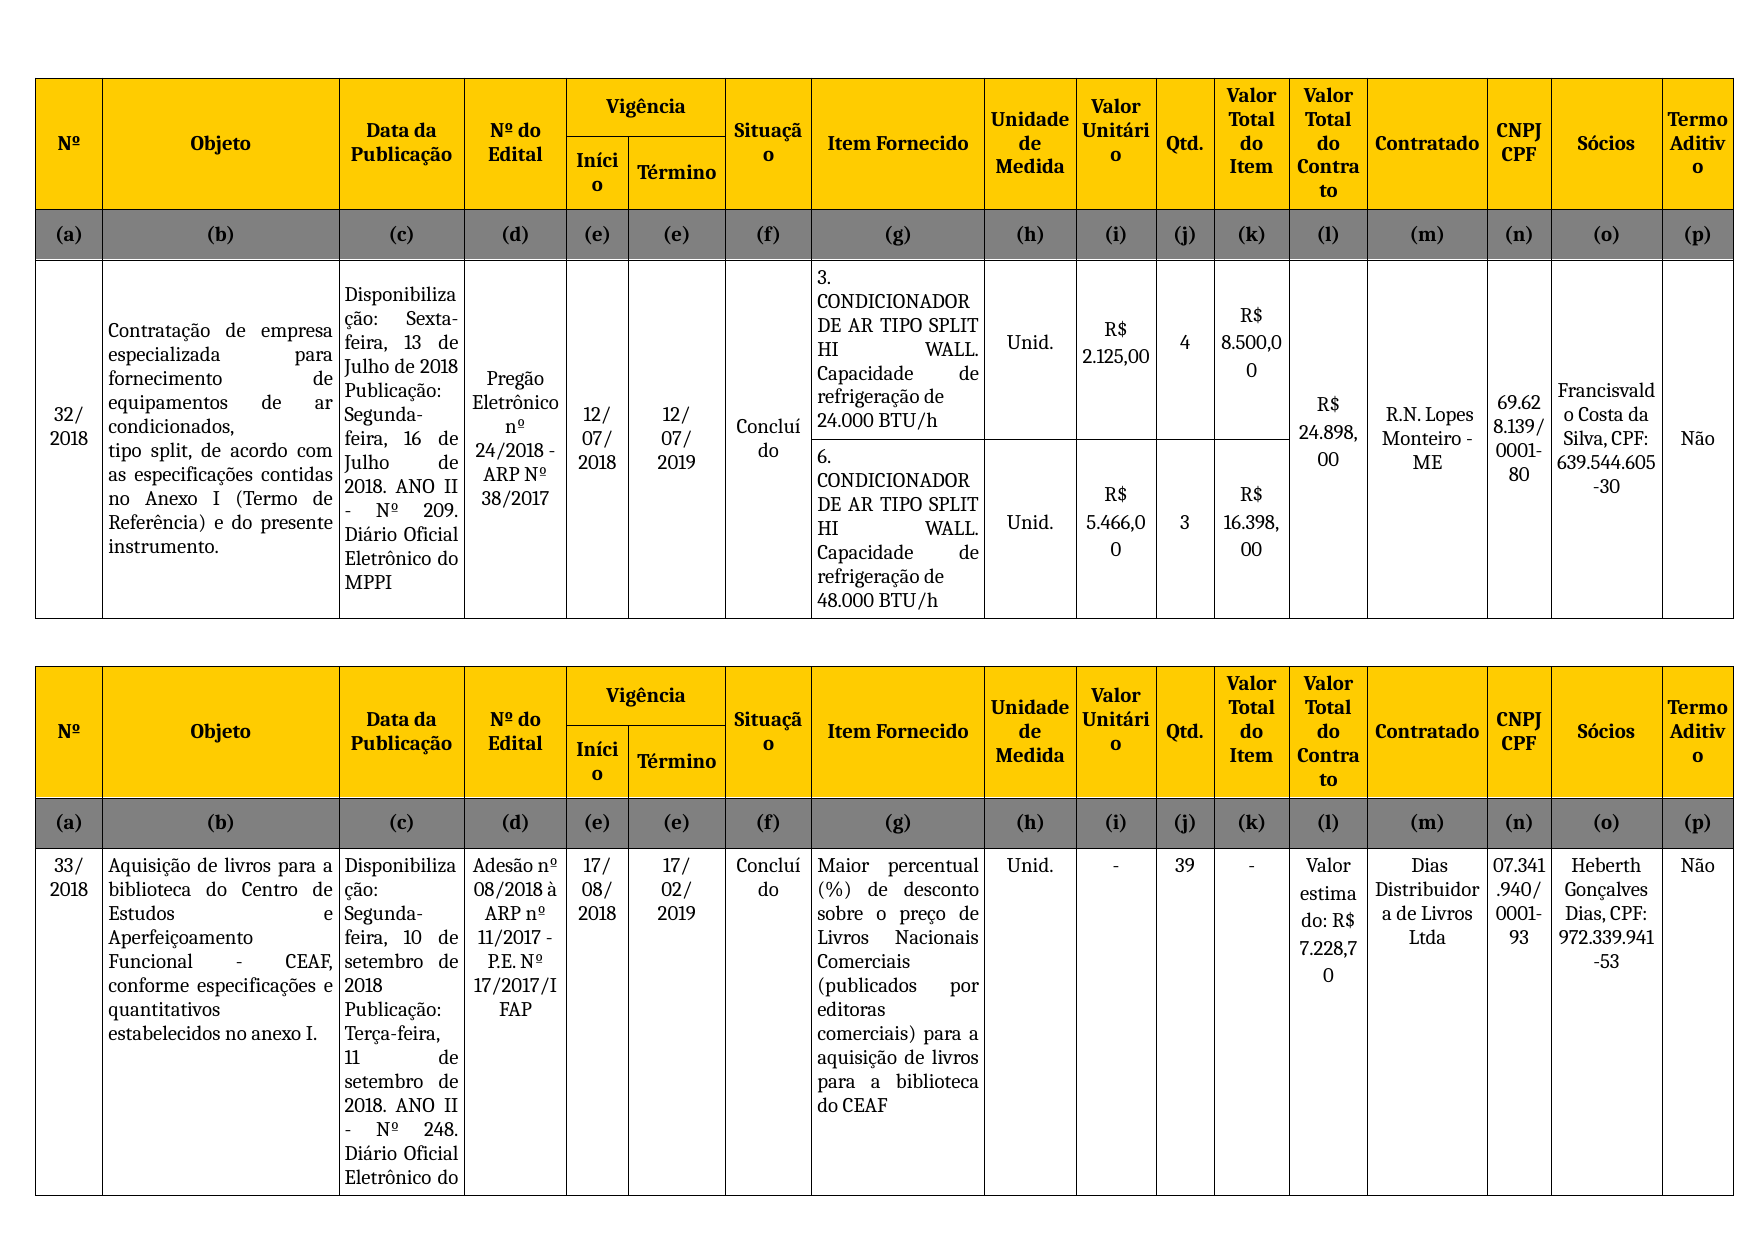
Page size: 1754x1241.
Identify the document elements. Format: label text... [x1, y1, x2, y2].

table_cell 32/ 2018 [36, 261, 102, 618]
table_cell Unid. [985, 849, 1076, 1195]
table_header Valor Total do Contrato [1290, 79, 1367, 209]
table_header Valor Total do Item [1215, 79, 1289, 209]
table_cell Concluído [726, 849, 811, 1195]
table_cell Francisvaldo Costa da Silva, CPF: 639.544.605-30 [1552, 261, 1662, 618]
table_cell Heberth Gonçalves Dias, CPF: 972.339.941-53 [1552, 849, 1662, 1195]
table_cell (i) [1077, 210, 1156, 259]
table_header Nº [36, 79, 102, 209]
table_header Objeto [103, 667, 339, 797]
table_header Item Fornecido [812, 667, 984, 797]
table_cell (n) [1488, 799, 1551, 848]
table_cell (g) [812, 799, 984, 848]
table_cell Dias Distribuidora de Livros Ltda [1368, 849, 1487, 1195]
table_header Termo Aditivo [1663, 667, 1733, 797]
table_cell (e) [629, 799, 725, 848]
table_cell (j) [1157, 799, 1214, 848]
table_cell 3 [1157, 440, 1214, 618]
table_cell Término [629, 726, 725, 797]
table_cell 69.628.139/0001-80 [1488, 261, 1551, 618]
table_header Unidade de Medida [985, 79, 1076, 209]
table_header Objeto [103, 79, 339, 209]
table_cell 33/ 2018 [36, 849, 102, 1195]
table_cell R$ 2.125,00 [1077, 261, 1156, 439]
table_cell 17/ 02/ 2019 [629, 849, 725, 1195]
table_header CNPJ CPF [1488, 79, 1551, 209]
table_cell - [1215, 849, 1289, 1195]
table_cell - [1077, 849, 1156, 1195]
table_header CNPJ CPF [1488, 667, 1551, 797]
table_cell (h) [985, 799, 1076, 848]
table_cell Pregão Eletrônico nº 24/2018 - ARP Nº 38/2017 [465, 261, 566, 618]
table_header Sócios [1552, 667, 1662, 797]
table_cell Unid. [985, 440, 1076, 618]
table_cell (d) [465, 799, 566, 848]
table_cell (m) [1368, 799, 1487, 848]
table_cell (a) [36, 210, 102, 259]
table_cell Disponibilização: Sexta-feira, 13 de Julho de 2018 Publicação: Segunda-feira, 16 de Julho de 2018. ANO II - Nº 209. Diário Oficial Eletrônico do MPPI [340, 261, 464, 618]
table_header Unidade de Medida [985, 667, 1076, 797]
table_header Qtd. [1157, 667, 1214, 797]
table_cell Concluído [726, 261, 811, 618]
table_cell Maior percentual (%) de desconto sobre o preço de Livros Nacionais Comerciais (publicados por editoras comerciais) para a aquisição de livros para a biblioteca do CEAF [812, 849, 984, 1195]
table_cell Não [1663, 849, 1733, 1195]
table_cell (o) [1552, 210, 1662, 259]
table_header Sócios [1552, 79, 1662, 209]
table_header Valor Unitário [1077, 79, 1156, 209]
table_cell R$ 8.500,00 [1215, 261, 1289, 439]
table_cell (i) [1077, 799, 1156, 848]
table_cell 07.341.940/0001-93 [1488, 849, 1551, 1195]
table_header Vigência [567, 667, 725, 725]
table_cell R$ 5.466,00 [1077, 440, 1156, 618]
table_cell Unid. [985, 261, 1076, 439]
table_header Contratado [1368, 79, 1487, 209]
table_header Nº do Edital [465, 79, 566, 209]
table_cell (c) [340, 210, 464, 259]
table_cell (b) [103, 210, 339, 259]
table_cell (l) [1290, 210, 1367, 259]
table_header Vigência [567, 79, 725, 136]
table_cell R$ 24.898,00 [1290, 261, 1367, 618]
table_cell Disponibilização: Segunda-feira, 10 de setembro de 2018 Publicação: Terça-feira, 11 de setembro de 2018. ANO II - Nº 248. Diário Oficial Eletrônico do [340, 849, 464, 1195]
table_cell (n) [1488, 210, 1551, 259]
table_cell (e) [567, 210, 628, 259]
table_cell Não [1663, 261, 1733, 618]
table_cell Adesão nº 08/2018 à ARP nº 11/2017 - P.E. Nº 17/2017/IFAP [465, 849, 566, 1195]
table_header Nº [36, 667, 102, 797]
table_header Item Fornecido [812, 79, 984, 209]
table_cell (f) [726, 210, 811, 259]
table_cell (f) [726, 799, 811, 848]
table_cell (h) [985, 210, 1076, 259]
table_header Contratado [1368, 667, 1487, 797]
table_cell Valor estimado: R$ 7.228,70 [1290, 849, 1367, 1195]
table_cell 39 [1157, 849, 1214, 1195]
table_cell (k) [1215, 210, 1289, 259]
table_header Nº do Edital [465, 667, 566, 797]
table_cell 17/ 08/ 2018 [567, 849, 628, 1195]
table_cell 3. CONDICIONADOR DE AR TIPO SPLIT HI WALL. Capacidade de refrigeração de 24.000 BTU/h [812, 261, 984, 439]
table_cell (c) [340, 799, 464, 848]
table_cell Aquisição de livros para a biblioteca do Centro de Estudos e Aperfeiçoamento Funcional - CEAF, conforme especificações e quantitativos estabelecidos no anexo I. [103, 849, 339, 1195]
table_cell R.N. Lopes Monteiro - ME [1368, 261, 1487, 618]
table_cell 6. CONDICIONADOR DE AR TIPO SPLIT HI WALL. Capacidade de refrigeração de 48.000 BTU/h [812, 440, 984, 618]
table_cell (o) [1552, 799, 1662, 848]
table_cell 12/ 07/ 2019 [629, 261, 725, 618]
table_cell (p) [1663, 210, 1733, 259]
table_header Situação [726, 667, 811, 797]
table_cell (d) [465, 210, 566, 259]
table_cell (g) [812, 210, 984, 259]
table_cell Contratação de empresa especializada para fornecimento de equipamentos de ar condicionados, tipo split, de acordo com as especificações contidas no Anexo I (Termo de Referência) e do presente instrumento. [103, 261, 339, 618]
table_header Valor Total do Item [1215, 667, 1289, 797]
table_header Valor Total do Contrato [1290, 667, 1367, 797]
table_cell 12/ 07/ 2018 [567, 261, 628, 618]
table_header Qtd. [1157, 79, 1214, 209]
table_cell (k) [1215, 799, 1289, 848]
table_cell (e) [629, 210, 725, 259]
table_header Termo Aditivo [1663, 79, 1733, 209]
table_cell (b) [103, 799, 339, 848]
table_header Situação [726, 79, 811, 209]
table_cell (j) [1157, 210, 1214, 259]
table_cell (p) [1663, 799, 1733, 848]
table_cell (e) [567, 799, 628, 848]
table_cell (m) [1368, 210, 1487, 259]
table_header Valor Unitário [1077, 667, 1156, 797]
table_cell Início [567, 726, 628, 797]
table_cell (a) [36, 799, 102, 848]
table_cell Término [629, 137, 725, 209]
table_cell (l) [1290, 799, 1367, 848]
table_cell 4 [1157, 261, 1214, 439]
table_cell R$ 16.398,00 [1215, 440, 1289, 618]
table_header Data da Publicação [340, 667, 464, 797]
table_header Data da Publicação [340, 79, 464, 209]
table_cell Início [567, 137, 628, 209]
